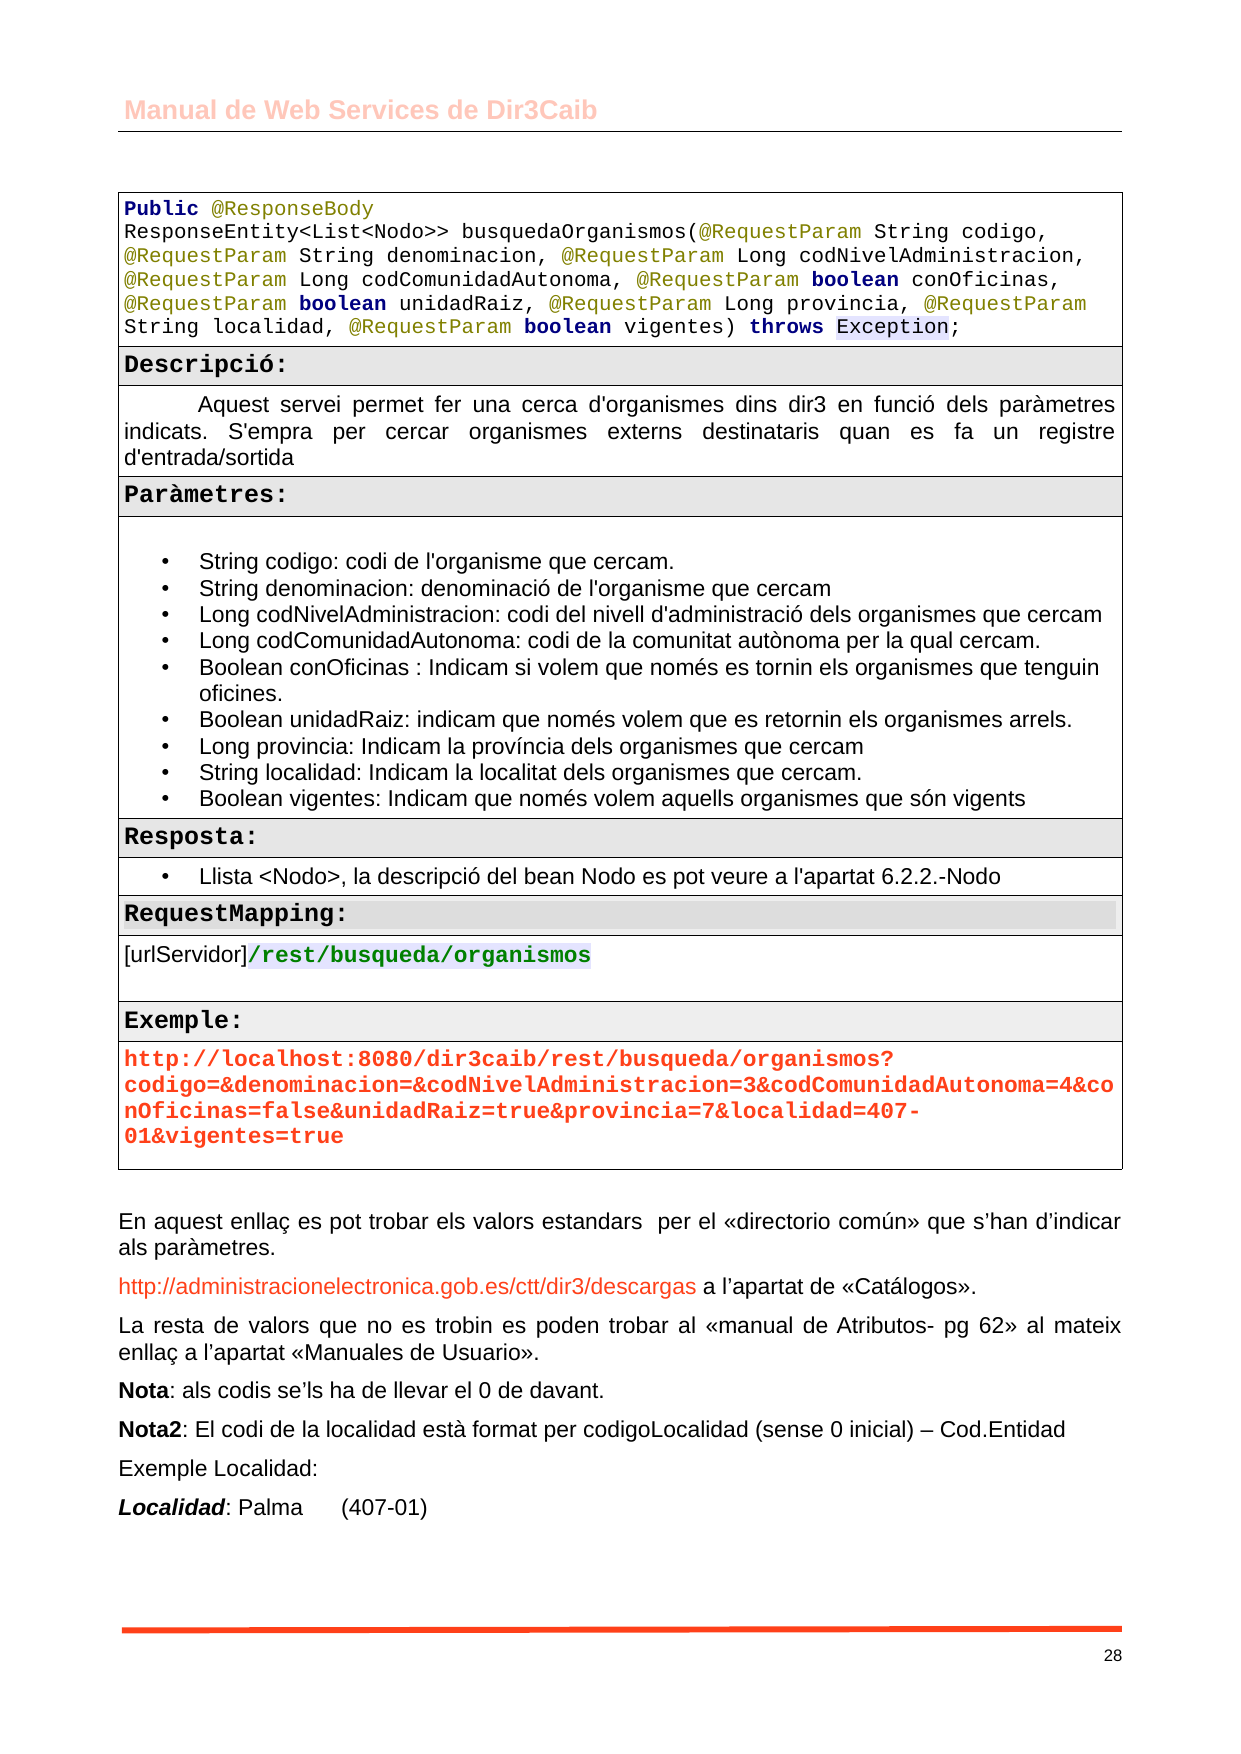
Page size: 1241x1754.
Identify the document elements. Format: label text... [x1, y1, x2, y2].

text En aquest enllaç es pot trobar els valors estandars per el «directorio común» que s’han d’indicar als paràmetres. [118, 1208, 1122, 1261]
text Exemple Localidad: [118, 1455, 1122, 1481]
table_cell Paràmetres: [119, 477, 1122, 516]
table_cell http://localhost:8080/dir3caib/rest/busqueda/organismos?codigo=&denominacion=&codNivelAdministracion=3&codComunidadAutonoma=4&conOficinas=false&unidadRaiz=true&provincia=7&localidad=407-01&vigentes=true [119, 1042, 1122, 1169]
text La resta de valors que no es trobin es poden trobar al «manual de Atributos- pg 62» al mateix enllaç a l’apartat «Manuales de Usuario». [118, 1312, 1122, 1365]
text Nota2: El codi de la localidad està format per codigoLocalidad (sense 0 inicial) – Cod.Entidad [118, 1416, 1122, 1442]
table_cell [urlServidor]/rest/busqueda/organismos [119, 936, 1122, 1001]
table_cell Aquest servei permet fer una cerca d'organismes dins dir3 en funció dels paràmetres indicats. S'empra per cercar organismes externs destinataris quan es fa un registre d'entrada/sortida [119, 386, 1122, 476]
text Nota: als codis se’ls ha de llevar el 0 de davant. [118, 1377, 1122, 1404]
table_cell Resposta: [119, 819, 1122, 857]
table_cell String codigo: codi de l'organisme que cercam. String denominacion: denominació de l'organisme que cercam Long codNivelAdministracion: codi del nivell d'administració dels organismes que cercam Long codComunidadAutonoma: codi de la comunitat autònoma per la qual cercam. Boolean conOficinas : Indicam si volem que només es tornin els organismes que tenguin oficines. Boolean unidadRaiz: indicam que només volem que es retornin els organismes arrels. Long provincia: Indicam la província dels organismes que cercam String localidad: Indicam la localitat dels organismes que cercam. Boolean vigentes: Indicam que només volem aquells organismes que són vigents [119, 517, 1122, 817]
table_cell Descripció: [119, 347, 1122, 385]
text Localidad: Palma (407-01) [118, 1494, 1122, 1520]
text http://administracionelectronica.gob.es/ctt/dir3/descargas a l’apartat de «Catálogos». [118, 1273, 1122, 1299]
table_cell Llista <Nodo>, la descripció del bean Nodo es pot veure a l'apartat 6.2.2Nodo [119, 858, 1122, 895]
table_cell Exemple: [119, 1002, 1122, 1041]
table_cell Public @ResponseBody ResponseEntity<List<Nodo>> busquedaOrganismos(@RequestParam String codigo, @RequestParam String denominacion, @RequestParam Long codNivelAdministracion, @RequestParam Long codComunidadAutonoma, @RequestParam boolean conOficinas, @RequestParam boolean unidadRaiz, @RequestParam Long provincia, @RequestParam String localidad, @RequestParam boolean vigentes) throws Exception; [119, 193, 1122, 346]
table_cell RequestMapping: [119, 896, 1122, 935]
